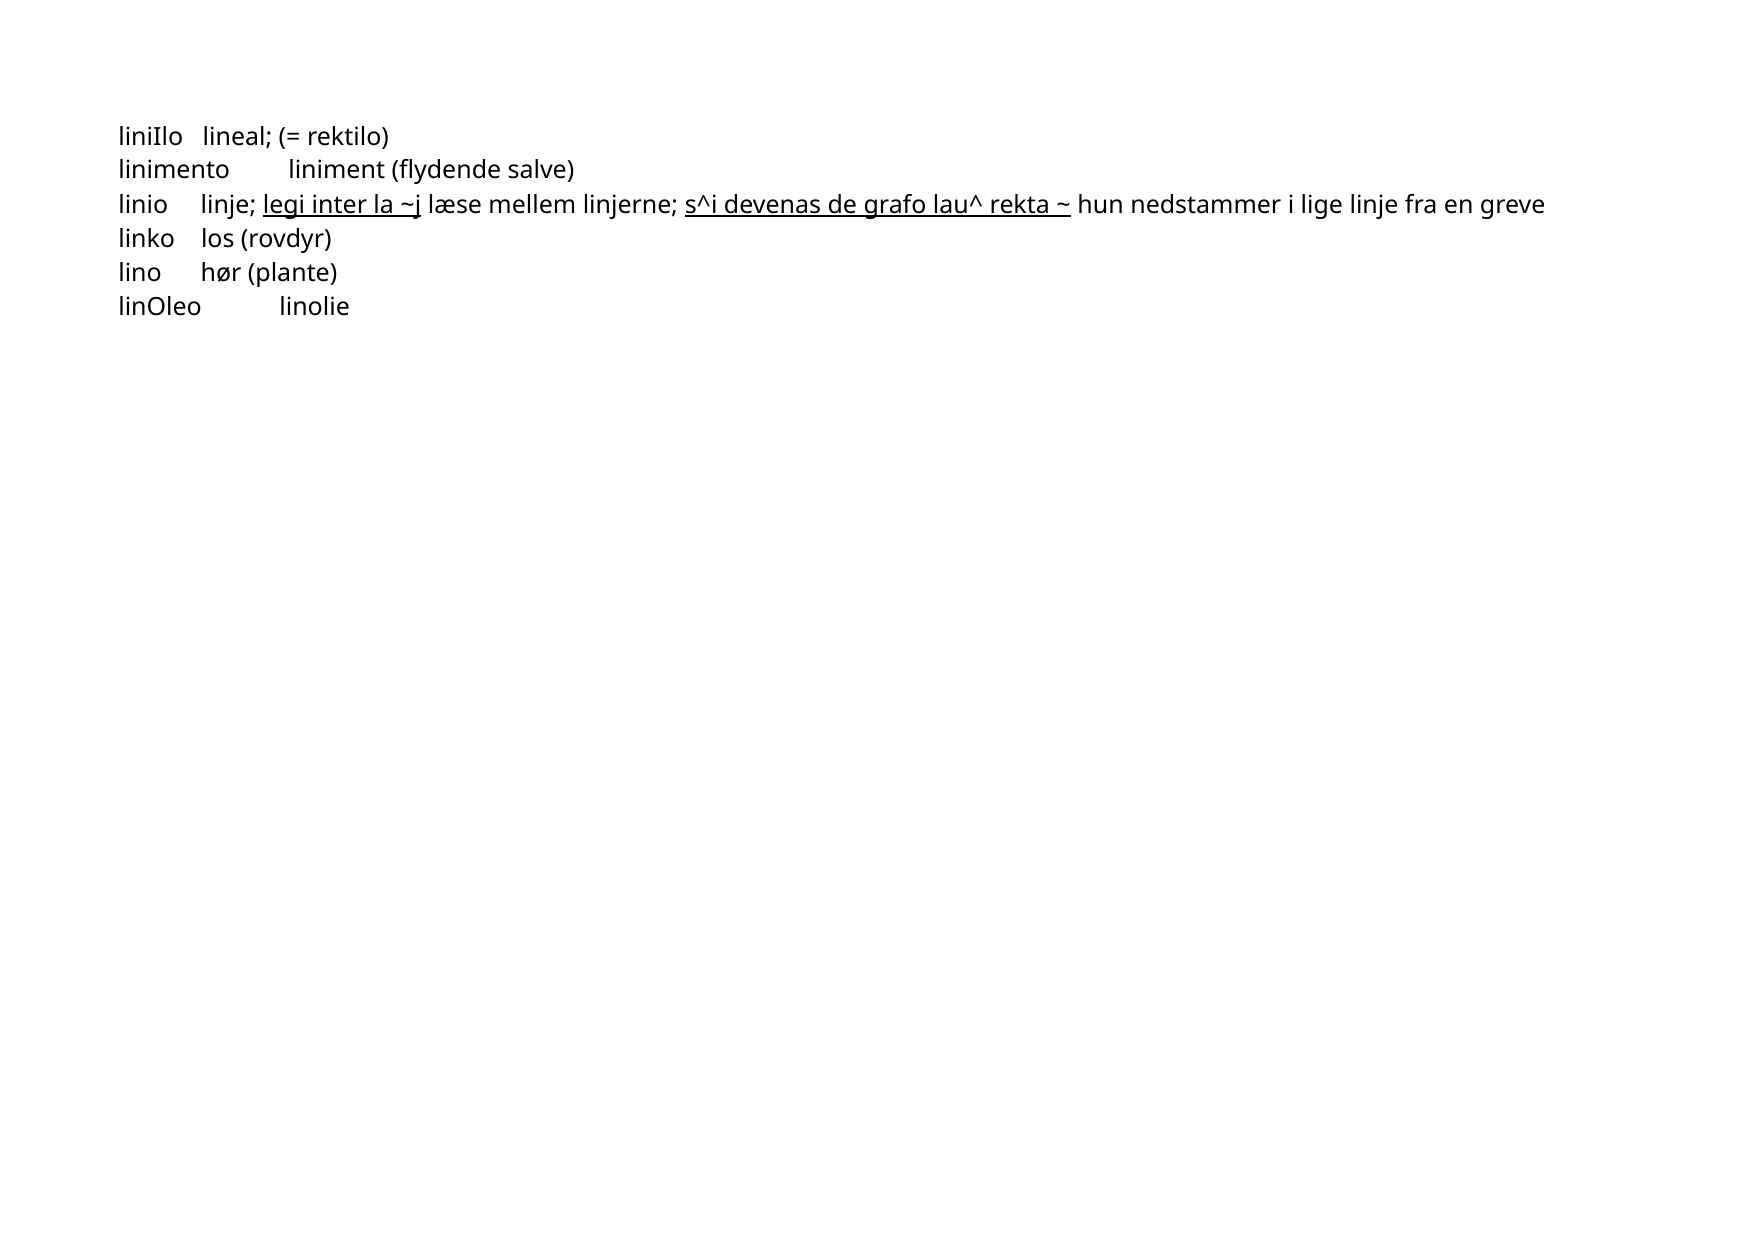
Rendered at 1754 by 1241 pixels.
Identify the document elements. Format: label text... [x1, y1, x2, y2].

text lino hør (plante) [118, 254, 1636, 288]
text linimento liniment (flydende salve) [118, 152, 1636, 186]
text linio linje; legi inter la ~j læse mellem linjerne; s^i devenas de grafo lau^ rekta ~ hun nedstammer i lige linje fra en greve [118, 186, 1636, 220]
text linOleo linolie [118, 288, 1636, 322]
text linko los (rovdyr) [118, 220, 1636, 254]
text liniIlo lineal; (= rektilo) [118, 118, 1636, 152]
